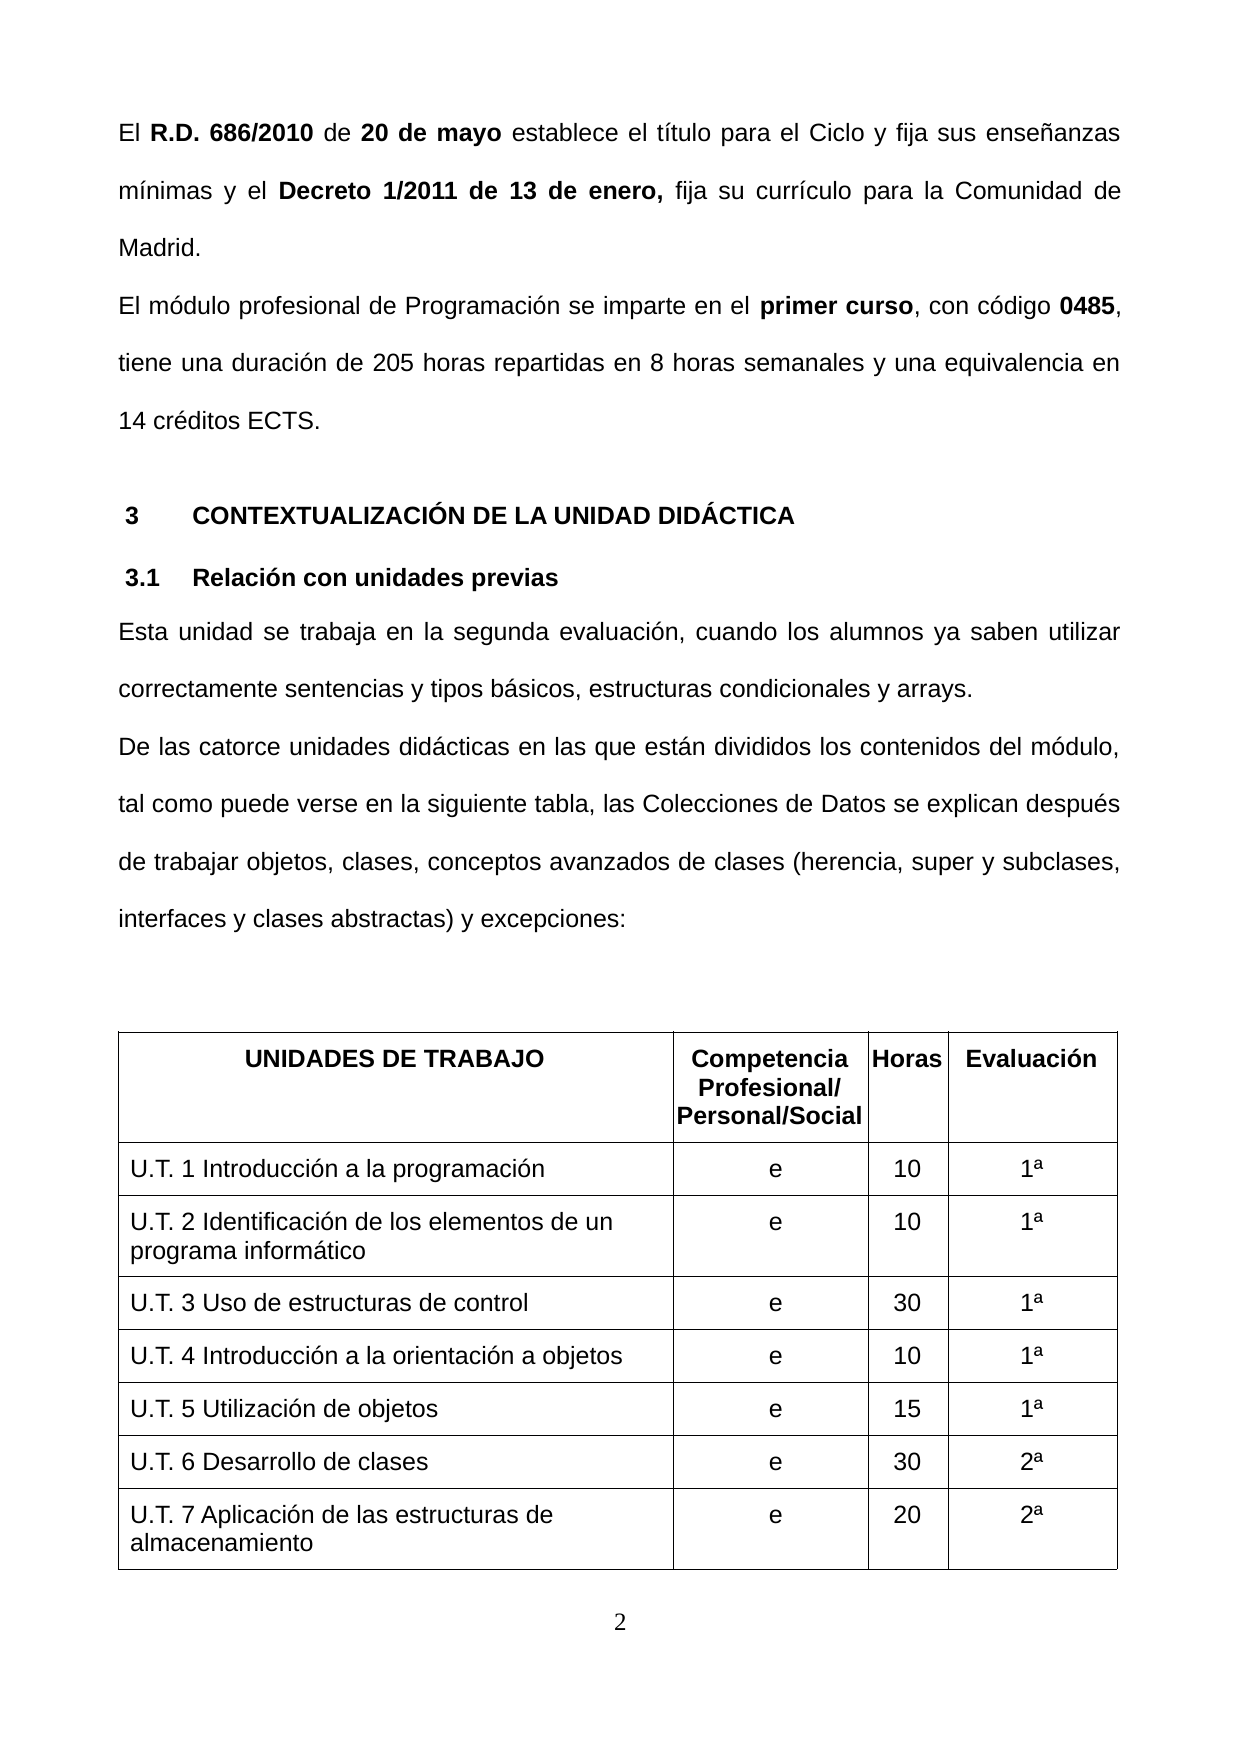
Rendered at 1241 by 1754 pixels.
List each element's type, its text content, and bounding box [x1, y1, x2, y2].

table_cell e [674, 1330, 868, 1382]
table_cell 1ª [949, 1196, 1117, 1276]
table_cell U.T. 2 Identificación de los elementos de un programa informático [119, 1196, 673, 1276]
table_cell 30 [869, 1436, 948, 1487]
table_cell U.T. 5 Utilización de objetos [119, 1383, 673, 1434]
table_cell 30 [869, 1277, 948, 1329]
text Esta unidad se trabaja en la segunda evaluación, cuando los alumnos ya saben utilizar correctamente sentencias y tipos básicos, estructuras condicionales y arrays. [118, 616, 1122, 703]
text De las catorce unidades didácticas en las que están divididos los contenidos del módulo, tal como puede verse en la siguiente tabla, las Colecciones de Datos se explican después de trabajar objetos, clases, conceptos avanzados de clases (herencia, super y subclases, interfaces y clases abstractas) y excepciones: [118, 731, 1122, 933]
table_cell e [674, 1196, 868, 1276]
table_cell U.T. 1 Introducción a la programación [119, 1143, 673, 1194]
table_cell 2ª [949, 1489, 1117, 1569]
table_header Horas [869, 1033, 948, 1142]
table_cell 1ª [949, 1330, 1117, 1382]
table_cell U.T. 6 Desarrollo de clases [119, 1436, 673, 1487]
table_header Evaluación [949, 1033, 1117, 1142]
subtitle CONTEXTUALIZACIÓN DE LA UNIDAD DIDÁCTICA [118, 501, 1122, 529]
table_cell 1ª [949, 1277, 1117, 1329]
table_cell 1ª [949, 1143, 1117, 1194]
table_cell U.T. 3 Uso de estructuras de control [119, 1277, 673, 1329]
table_cell U.T. 4 Introducción a la orientación a objetos [119, 1330, 673, 1382]
table_cell e [674, 1277, 868, 1329]
text El R.D. 686/2010 de 20 de mayo establece el título para el Ciclo y fija sus enseñanzas mínimas y el Decreto 1/2011 de 13 de enero, fija su currículo para la Comunidad de Madrid. [118, 118, 1122, 262]
table_header Competencia Profesional/ Personal/Social [674, 1033, 868, 1142]
subtitle Relación con unidades previas [118, 563, 1122, 591]
table_cell 1ª [949, 1383, 1117, 1434]
table_cell e [674, 1436, 868, 1487]
table_cell 20 [869, 1489, 948, 1569]
text El módulo profesional de Programación se imparte en el primer curso, con código 0485, tiene una duración de 205 horas repartidas en 8 horas semanales y una equivalencia en 14 créditos ECTS. [118, 291, 1122, 434]
table_cell e [674, 1143, 868, 1194]
table_cell e [674, 1489, 868, 1569]
table_cell U.T. 7 Aplicación de las estructuras de almacenamiento [119, 1489, 673, 1569]
table_cell 15 [869, 1383, 948, 1434]
table_cell 2ª [949, 1436, 1117, 1487]
table_cell e [674, 1383, 868, 1434]
table_header UNIDADES DE TRABAJO [119, 1033, 673, 1142]
table_cell 10 [869, 1143, 948, 1194]
table_cell 10 [869, 1330, 948, 1382]
table_cell 10 [869, 1196, 948, 1276]
